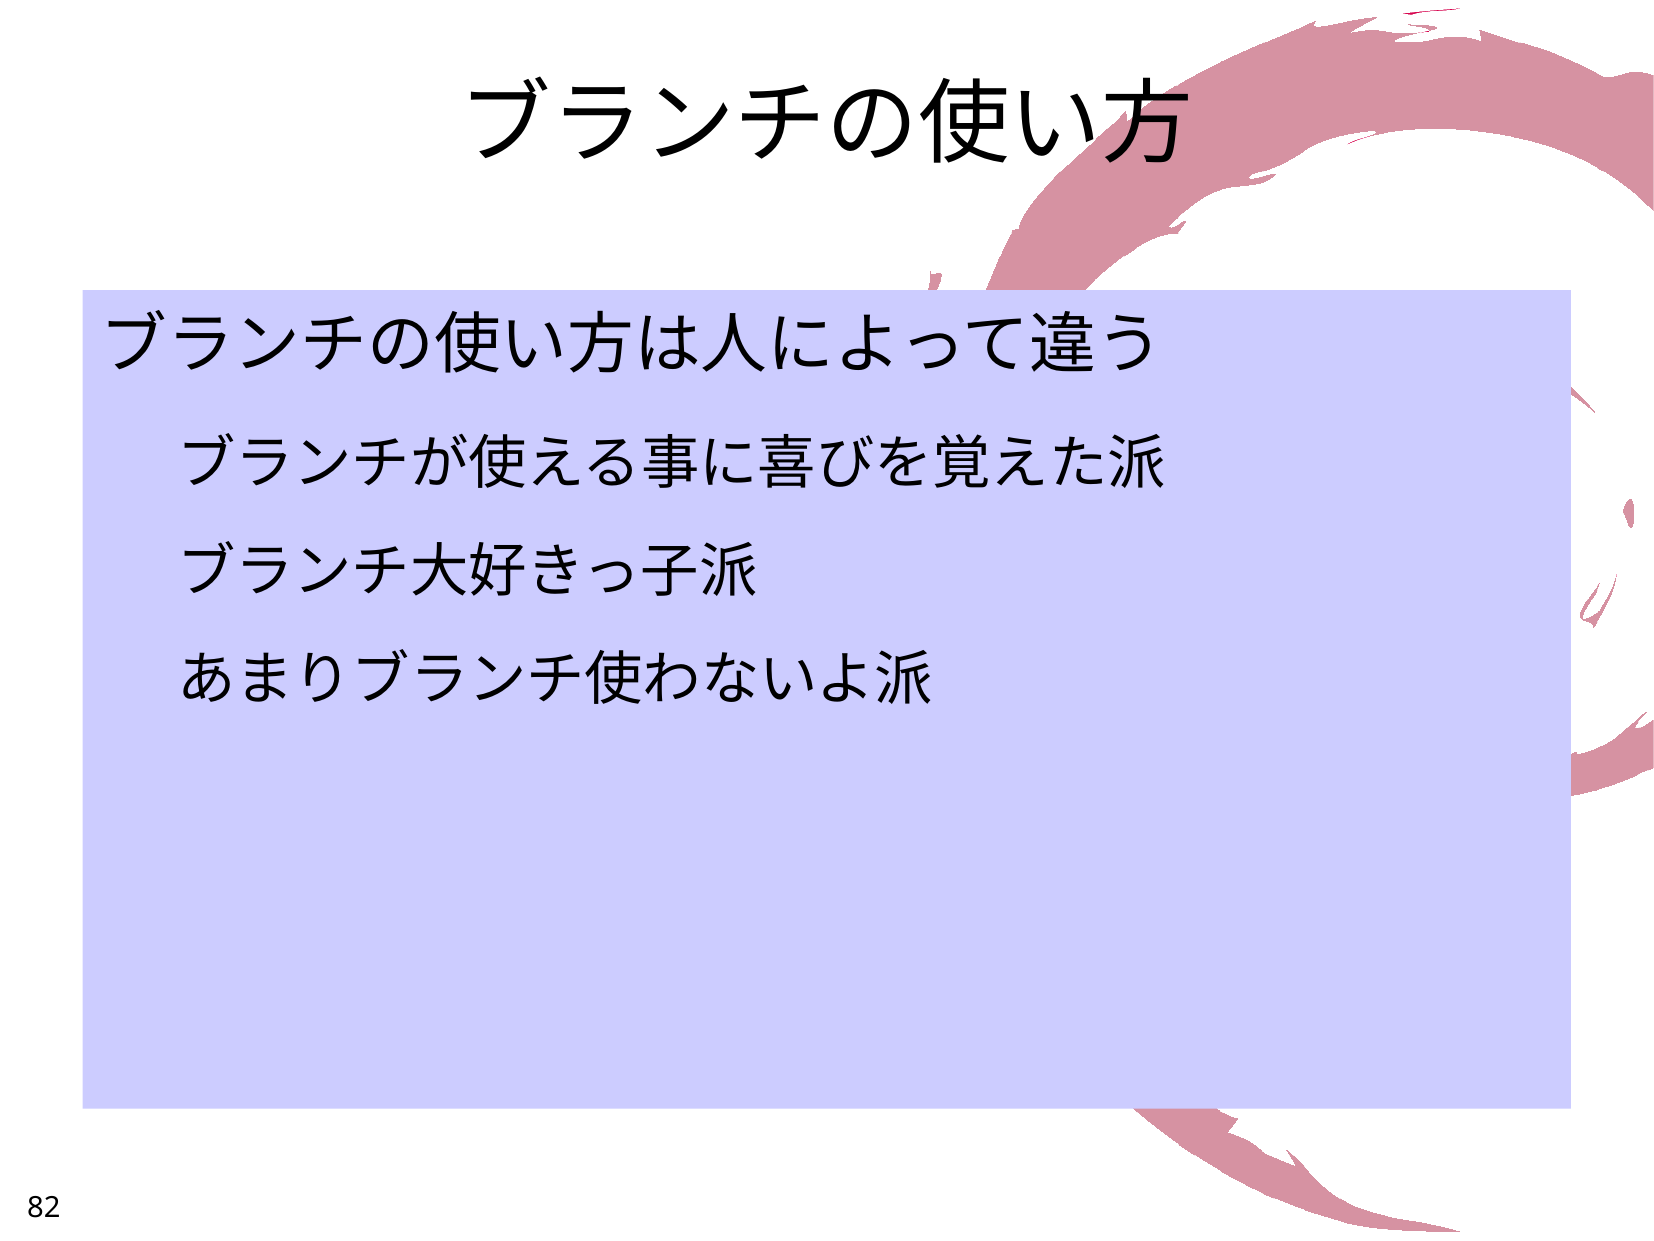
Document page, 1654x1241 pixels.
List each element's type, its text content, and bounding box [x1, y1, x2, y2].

title ブランチの使い方 [82, 49, 1571, 257]
picture [886, 0, 1654, 1241]
list ブランチの使い方は人によって違う ブランチが使える事に喜びを覚えた派 ブランチ大好きっ子派 あまりブランチ使わないよ派 [82, 290, 1571, 1109]
